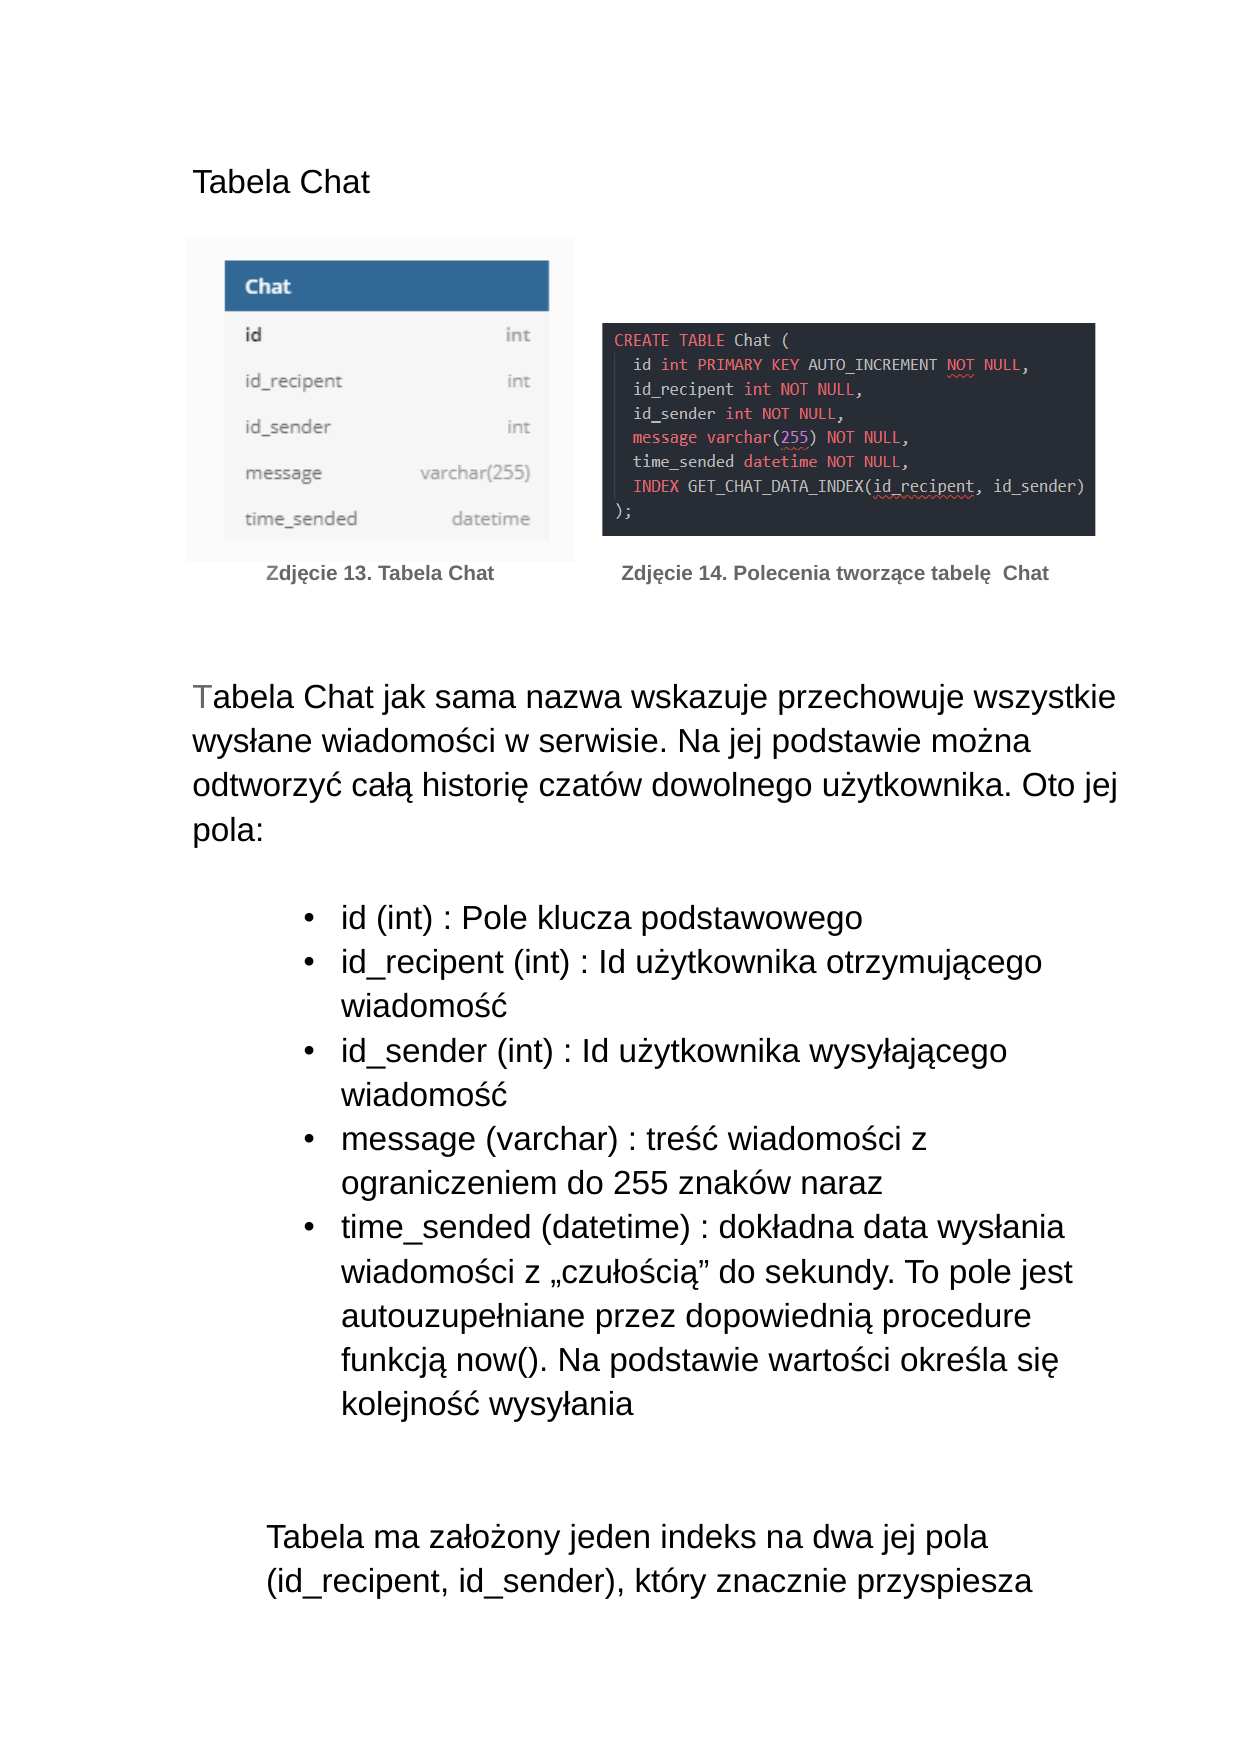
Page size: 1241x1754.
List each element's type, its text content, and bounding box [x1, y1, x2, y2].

text Tabela Chat [118, 162, 1122, 201]
list id_recipent (int) : Id użytkownika otrzymującego wiadomość [303, 942, 1122, 1025]
text Zdjęcie 13. Tabela Chat Zdjęcie 14. Polecenia tworzące tabelę Chat [118, 239, 1122, 585]
list message (varchar) : treść wiadomości z ograniczeniem do 255 znaków naraz [303, 1119, 1122, 1202]
text Tabela ma założony jeden indeks na dwa jej pola (id_recipent, id_sender), który znacznie przyspiesza [118, 1517, 1122, 1599]
list id (int) : Pole klucza podstawowego [303, 898, 1122, 936]
list time_sended (datetime) : dokładna data wysłania wiadomości z „czułością” do sekundy. To pole jest autouzupełniane przez dopowiednią procedure funkcją now(). Na podstawie wartości określa się kolejność wysyłania [303, 1207, 1122, 1423]
list id_sender (int) : Id użytkownika wysyłającego wiadomość [303, 1031, 1122, 1113]
text Tabela Chat jak sama nazwa wskazuje przechowuje wszystkie wysłane wiadomości w serwisie. Na jej podstawie można odtworzyć całą historię czatów dowolnego użytkownika. Oto jej pola: [118, 677, 1122, 848]
